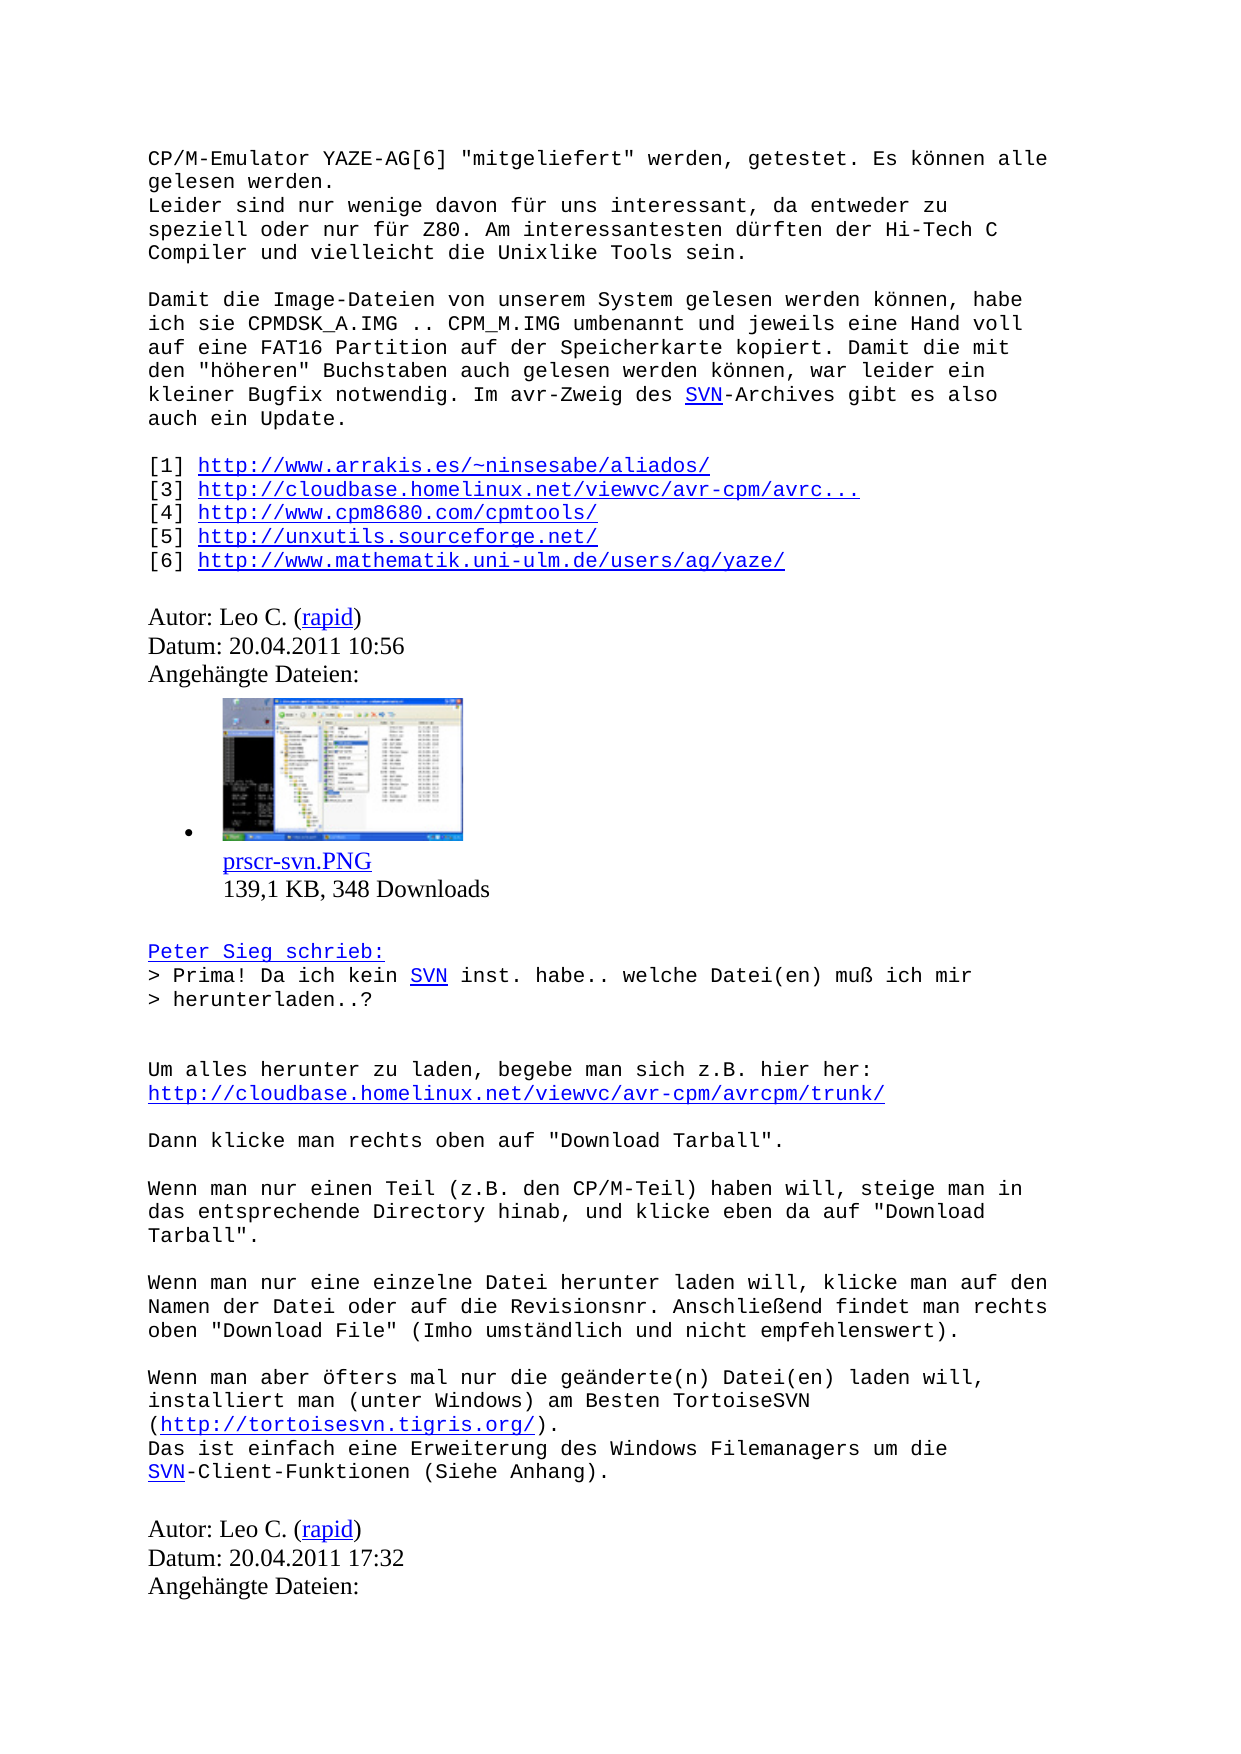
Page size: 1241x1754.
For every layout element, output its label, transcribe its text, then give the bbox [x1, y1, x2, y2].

text Das ist einfach eine Erweiterung des Windows Filemanagers um die [148, 1438, 1093, 1461]
text > Prima! Da ich kein SVN inst. habe.. welche Datei(en) muß ich mir [148, 965, 1093, 988]
text [5] http://unxutils.sourceforge.net/ [148, 526, 1093, 549]
text Wenn man nur eine einzelne Datei herunter laden will, klicke man auf den [148, 1272, 1093, 1296]
text Um alles herunter zu laden, begebe man sich z.B. hier her: [148, 1059, 1093, 1083]
text Angehängte Dateien: [148, 659, 1093, 688]
text installiert man (unter Windows) am Besten TortoiseSVN [148, 1391, 1093, 1414]
text http://cloudbase.homelinux.net/viewvc/avr-cpm/avrcpm/trunk/ [148, 1083, 1093, 1107]
text Peter Sieg schrieb: [148, 941, 1093, 965]
picture [222, 698, 464, 841]
text Dann klicke man rechts oben auf "Download Tarball". [148, 1130, 1093, 1154]
text [4] http://www.cpm8680.com/cpmtools/ [148, 502, 1093, 526]
text Wenn man aber öfters mal nur die geänderte(n) Datei(en) laden will, [148, 1367, 1093, 1391]
text Autor: Leo C. (rapid) [148, 602, 1093, 631]
text [1] http://www.arrakis.es/~ninsesabe/aliados/ [148, 455, 1093, 479]
text Datum: 20.04.2011 10:56 [148, 631, 1093, 659]
text kleiner Bugfix notwendig. Im avr-Zweig des SVN-Archives gibt es also [148, 384, 1093, 408]
text Compiler und vielleicht die Unixlike Tools sein. [148, 242, 1093, 266]
text Damit die Image-Dateien von unserem System gelesen werden können, habe [148, 289, 1093, 313]
text Wenn man nur einen Teil (z.B. den CP/M-Teil) haben will, steige man in [148, 1178, 1093, 1201]
text auch ein Update. [148, 408, 1093, 431]
text ich sie CPMDSK_A.IMG .. CPM_M.IMG umbenannt und jeweils eine Hand voll [148, 313, 1093, 337]
text Angehängte Dateien: [148, 1571, 1093, 1600]
text (http://tortoisesvn.tigris.org/). [148, 1414, 1093, 1438]
text SVN-Client-Funktionen (Siehe Anhang). [148, 1461, 1093, 1485]
text oben "Download File" (Imho umständlich und nicht empfehlenswert). [148, 1319, 1093, 1343]
text das entsprechende Directory hinab, und klicke eben da auf "Download [148, 1201, 1093, 1225]
text den "höheren" Buchstaben auch gelesen werden können, war leider ein [148, 360, 1093, 384]
text CP/M-Emulator YAZE-AG[6] "mitgeliefert" werden, getestet. Es können alle [148, 148, 1093, 171]
text Autor: Leo C. (rapid) [148, 1514, 1093, 1543]
text Datum: 20.04.2011 17:32 [148, 1543, 1093, 1571]
text Tarball". [148, 1225, 1093, 1249]
list prscr-svn.PNG 139,1 KB, 348 Downloads [185, 818, 1093, 902]
text [3] http://cloudbase.homelinux.net/viewvc/avr-cpm/avrc... [148, 479, 1093, 502]
text gelesen werden. [148, 171, 1093, 195]
text [6] http://www.mathematik.uni-ulm.de/users/ag/yaze/ [148, 549, 1093, 573]
text auf eine FAT16 Partition auf der Speicherkarte kopiert. Damit die mit [148, 337, 1093, 360]
text > herunterladen..? [148, 988, 1093, 1012]
text speziell oder nur für Z80. Am interessantesten dürften der Hi-Tech C [148, 218, 1093, 242]
text Leider sind nur wenige davon für uns interessant, da entweder zu [148, 195, 1093, 218]
text Namen der Datei oder auf die Revisionsnr. Anschließend findet man rechts [148, 1296, 1093, 1319]
